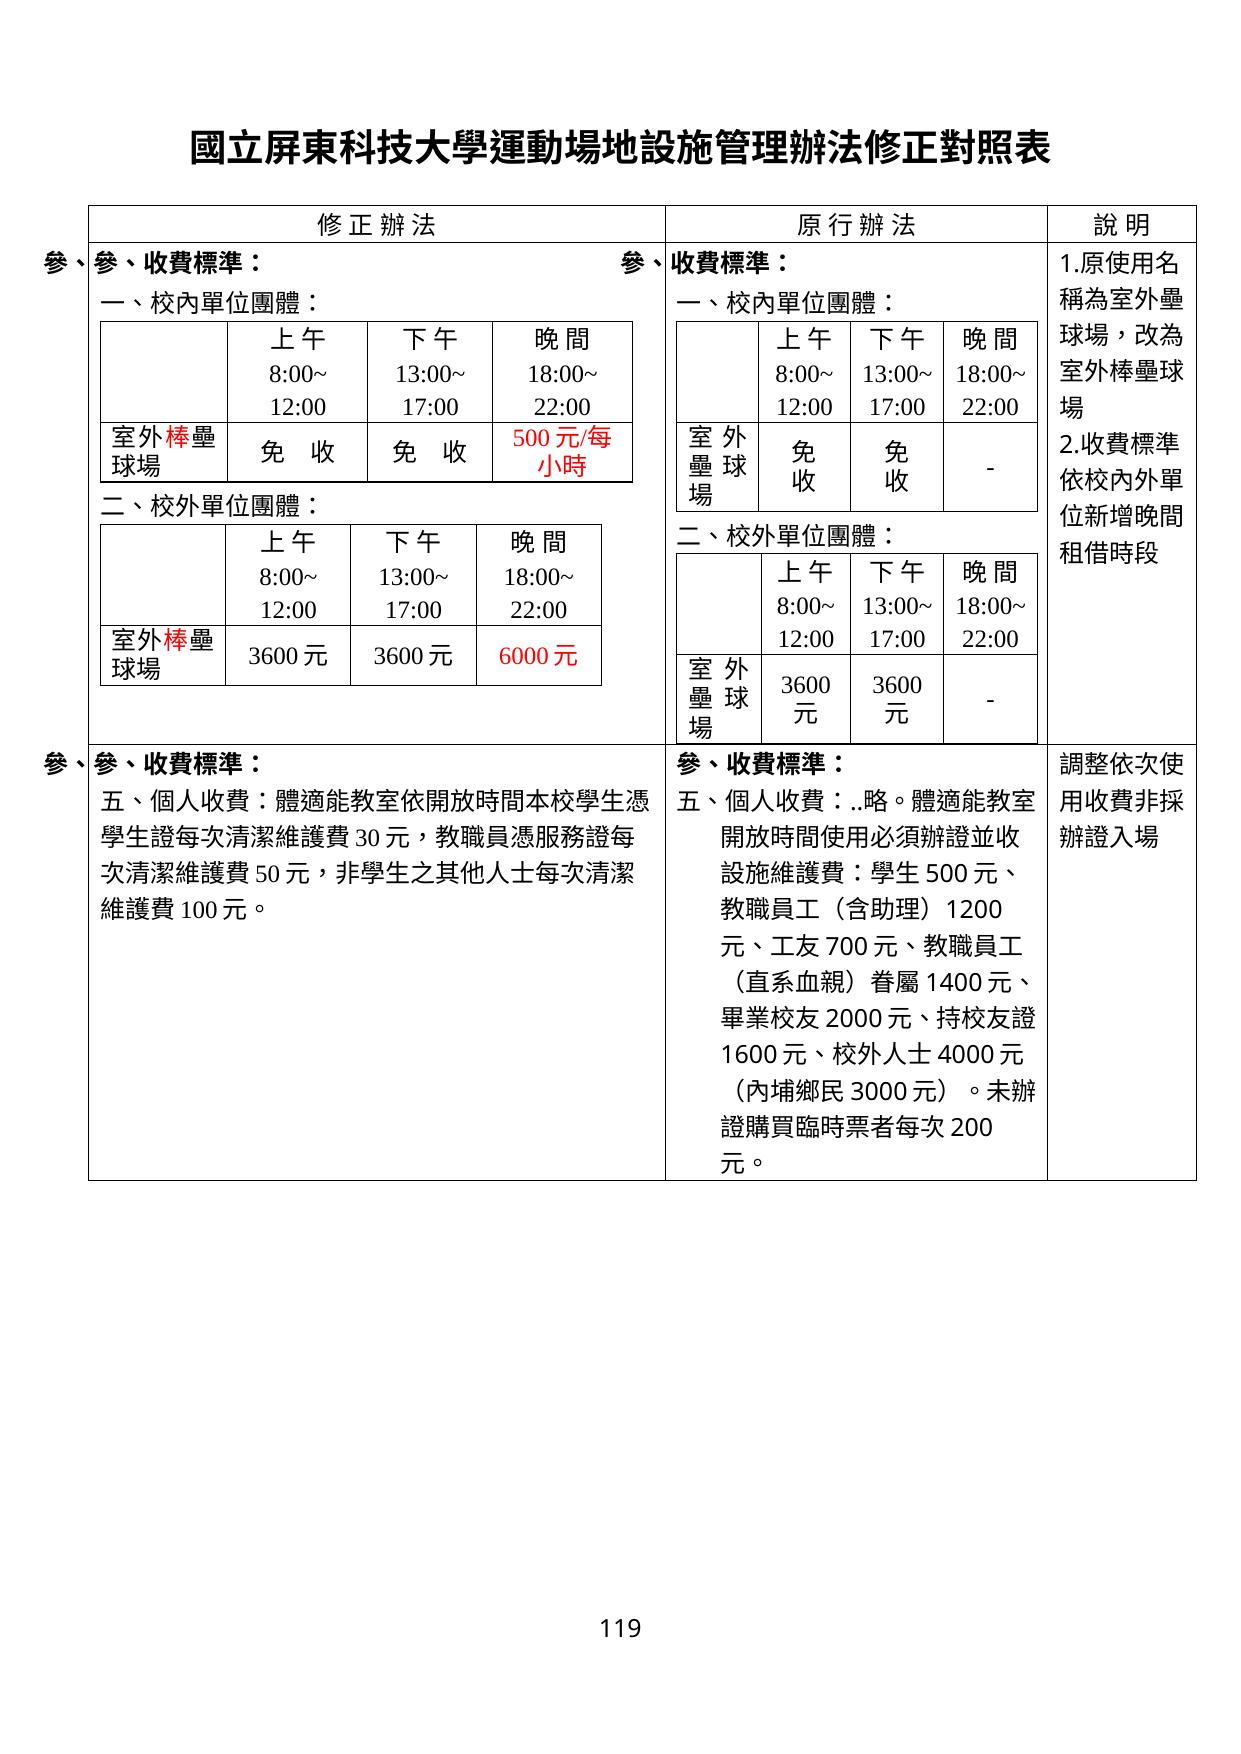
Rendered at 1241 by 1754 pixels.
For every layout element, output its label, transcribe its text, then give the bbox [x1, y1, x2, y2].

table_cell - [944, 655, 1037, 743]
table_cell 調整依次使用收費非採辦證入場 [1048, 745, 1196, 1180]
table_header 晚 間 18:00~ 22:00 [944, 322, 1037, 422]
table_header 晚 間 18:00~ 22:00 [477, 525, 601, 625]
table_header [677, 322, 758, 422]
table_header 上 午 8:00~ 12:00 [759, 322, 850, 422]
table_cell 參、收費標準： 一、校內單位團體： 二、校外單位團體： [666, 243, 1047, 744]
table_header 晚 間 18:00~ 22:00 [493, 322, 632, 422]
table_cell 參、參、收費標準： 一、校內單位團體： 二、校外單位團體： [89, 243, 665, 744]
table_header 原 行 辦 法 [666, 206, 1047, 242]
table_header 上 午 8:00~ 12:00 [226, 525, 350, 625]
table_header 說 明 [1048, 206, 1196, 242]
table_cell 免 收 [368, 423, 492, 481]
table_cell 室外壘球場 [677, 655, 761, 743]
table_header 下 午 13:00~ 17:00 [351, 525, 476, 625]
table_cell 室外棒壘球場 [101, 423, 227, 481]
table_header 晚 間 18:00~ 22:00 [944, 554, 1037, 654]
table_header [677, 554, 761, 654]
table_header 下 午 13:00~ 17:00 [851, 322, 943, 422]
table_header 下 午 13:00~ 17:00 [851, 554, 943, 654]
table_cell 參、參、收費標準： 五、個人收費：體適能教室依開放時間本校學生憑學生證每次清潔維護費30元，教職員憑服務證每次清潔維護費50元，非學生之其他人士每次清潔維護費100元。 [89, 745, 665, 1180]
table_header [101, 322, 227, 422]
table_cell 3600元 [351, 626, 476, 684]
table_cell 室外棒壘球場 [101, 626, 225, 684]
table_cell 3600元 [762, 655, 850, 743]
table_cell 參、收費標準： 五、個人收費：..略。體適能教室開放時間使用必須辦證並收設施維護費：學生500元、教職員工（含助理）1200元、工友700元、教職員工（直系血親）眷屬1400元、畢業校友2000元、持校友證1600元、校外人士4000元（內埔鄉民3000元）。未辦證購買臨時票者每次200元。 [666, 745, 1047, 1180]
table_header 修 正 辦 法 [89, 206, 665, 242]
table_header 上 午 8:00~ 12:00 [762, 554, 850, 654]
table_cell 500元/每小時 [493, 423, 632, 481]
table_cell 免 收 [759, 423, 850, 511]
table_cell 免 收 [851, 423, 943, 511]
table_header [101, 525, 225, 625]
table_cell 免 收 [228, 423, 367, 481]
table_cell 6000元 [477, 626, 601, 684]
text 國立屏東科技大學運動場地設施管理辦法修正對照表 [118, 118, 1122, 172]
table_cell 室外壘球場 [677, 423, 758, 511]
table_cell 3600元 [226, 626, 350, 684]
table_header 上 午 8:00~ 12:00 [228, 322, 367, 422]
table_cell - [944, 423, 1037, 511]
table_header 下 午 13:00~ 17:00 [368, 322, 492, 422]
table_cell 1.原使用名稱為室外壘球場，改為室外棒壘球場 2.收費標準依校內外單位新增晚間租借時段 [1048, 243, 1196, 744]
table_cell 3600元 [851, 655, 943, 743]
